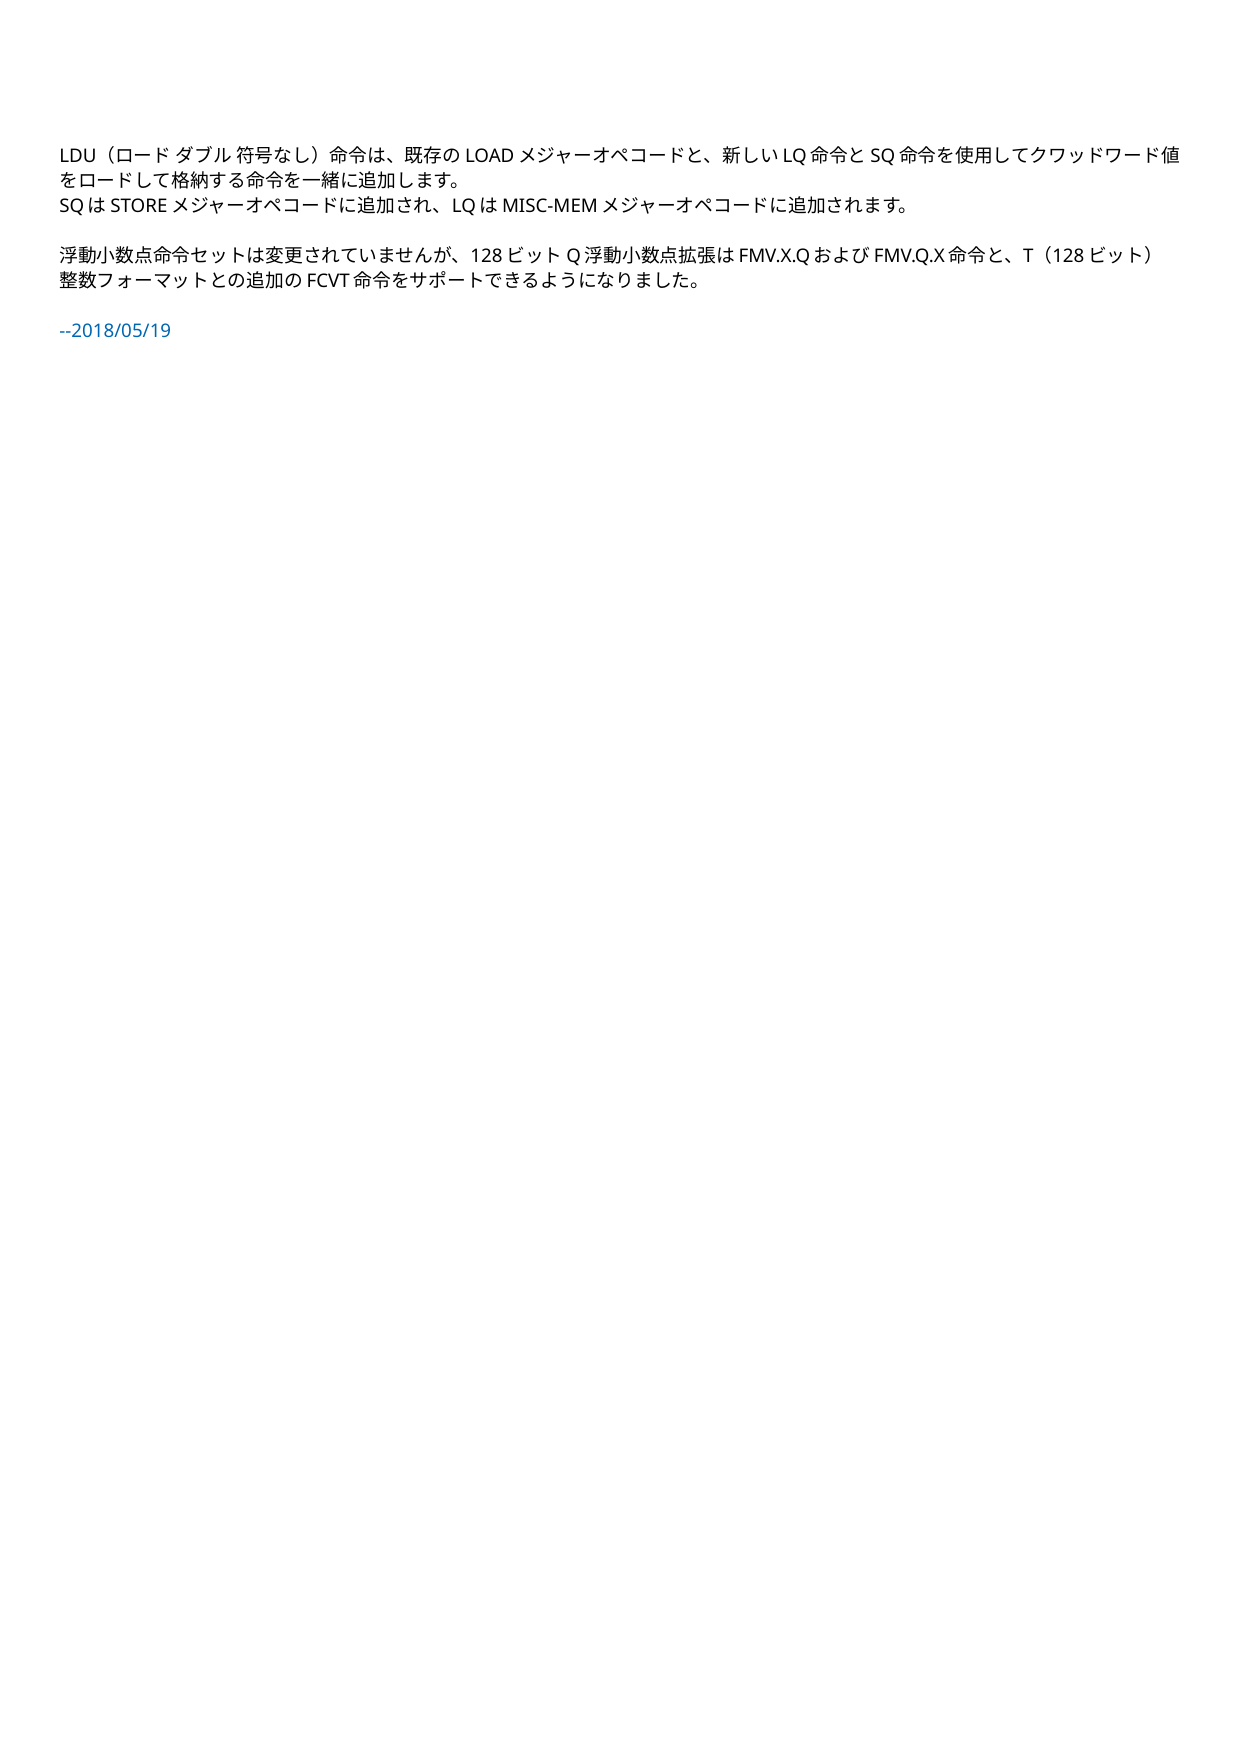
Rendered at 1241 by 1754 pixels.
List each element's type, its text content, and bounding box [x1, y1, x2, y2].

text SQはSTOREメジャーオペコードに追加され、LQはMISC-MEMメジャーオペコードに追加されます。 [59, 192, 1181, 217]
text 浮動小数点命令セットは変更されていませんが、128ビットQ浮動小数点拡張はFMV.X.QおよびFMV.Q.X命令と、T（128ビット）整数フォーマットとの追加のFCVT命令をサポートできるようになりました。 [59, 242, 1181, 292]
text --2018/05/19 [59, 317, 1181, 342]
text LDU（ロード ダブル 符号なし）命令は、既存のLOADメジャーオペコードと、新しいLQ命令とSQ命令を使用してクワッドワード値をロードして格納する命令を一緒に追加します。 [59, 142, 1181, 192]
